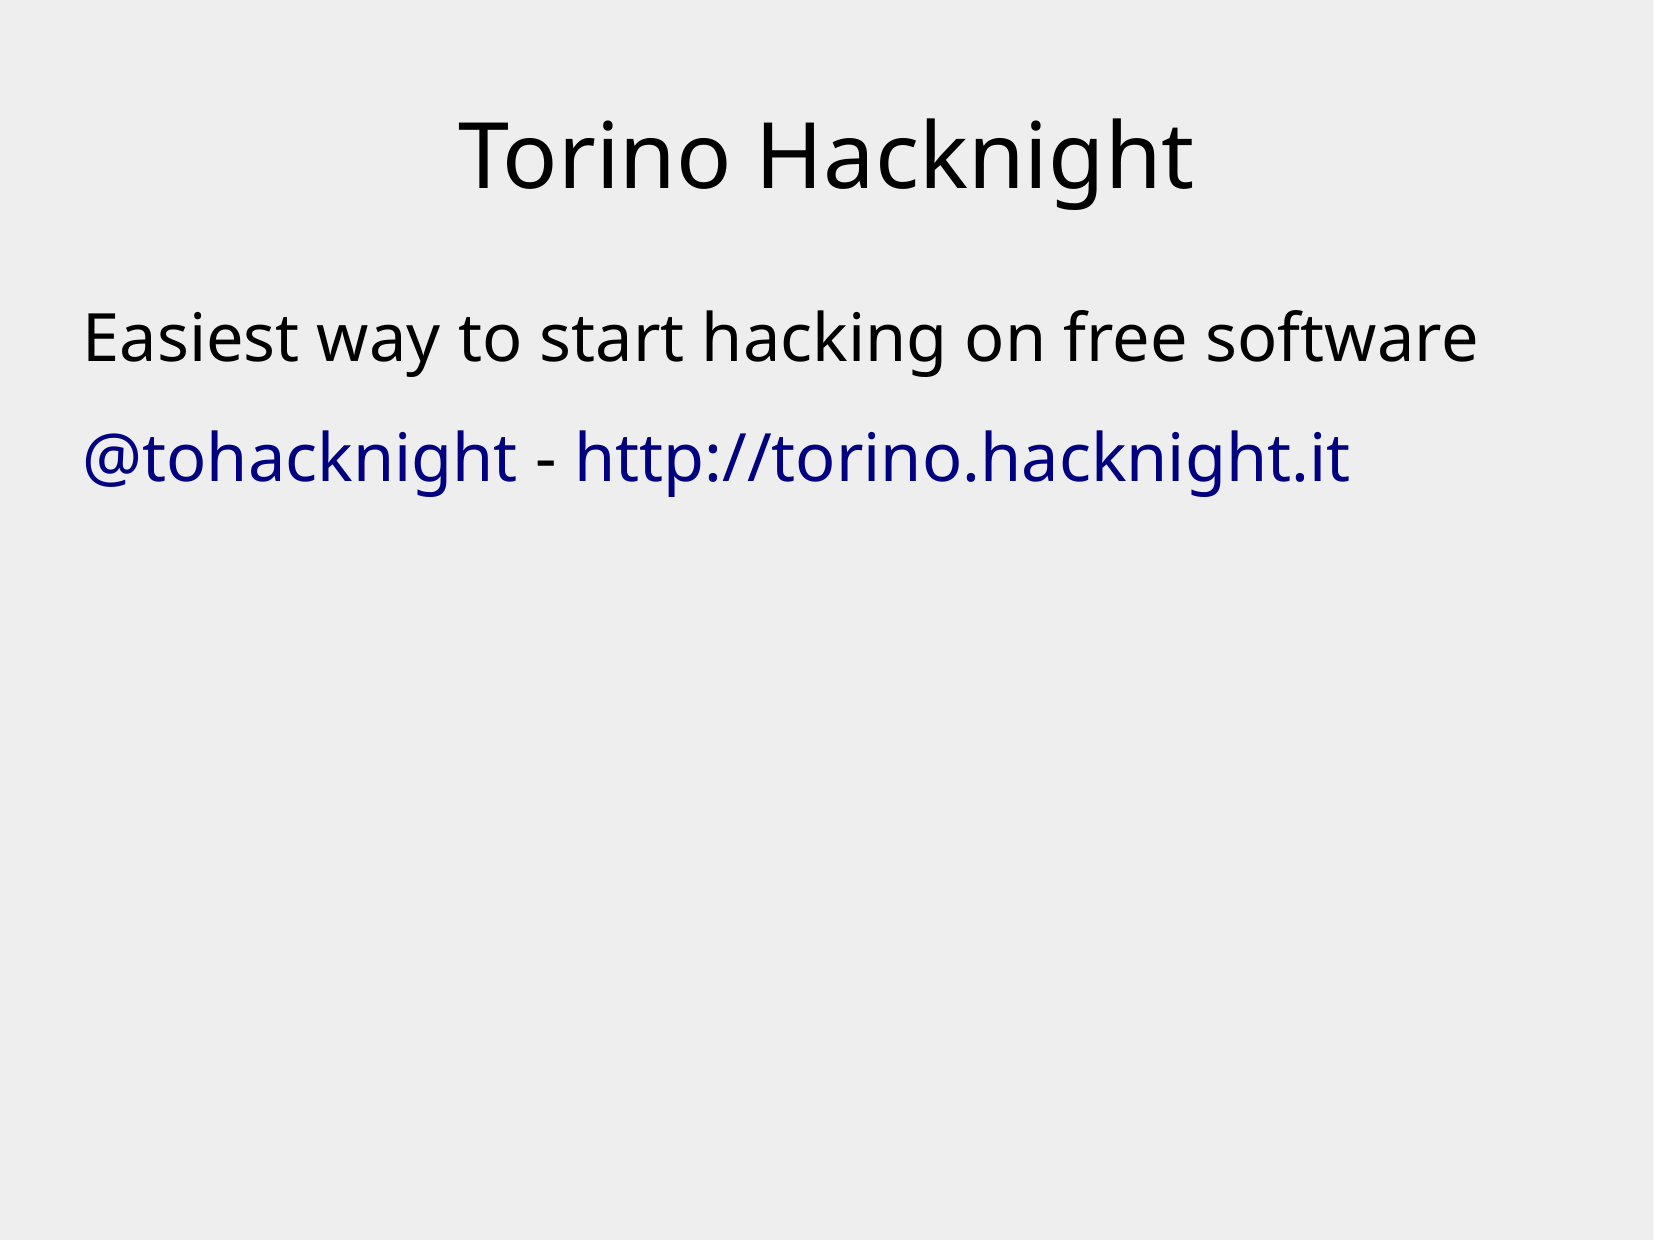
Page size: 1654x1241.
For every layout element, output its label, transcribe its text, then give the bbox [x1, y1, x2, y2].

list Easiest way to start hacking on free software @tohacknight - http://torino.hacknight.it [82, 290, 1571, 1010]
title Torino Hacknight [82, 49, 1571, 257]
